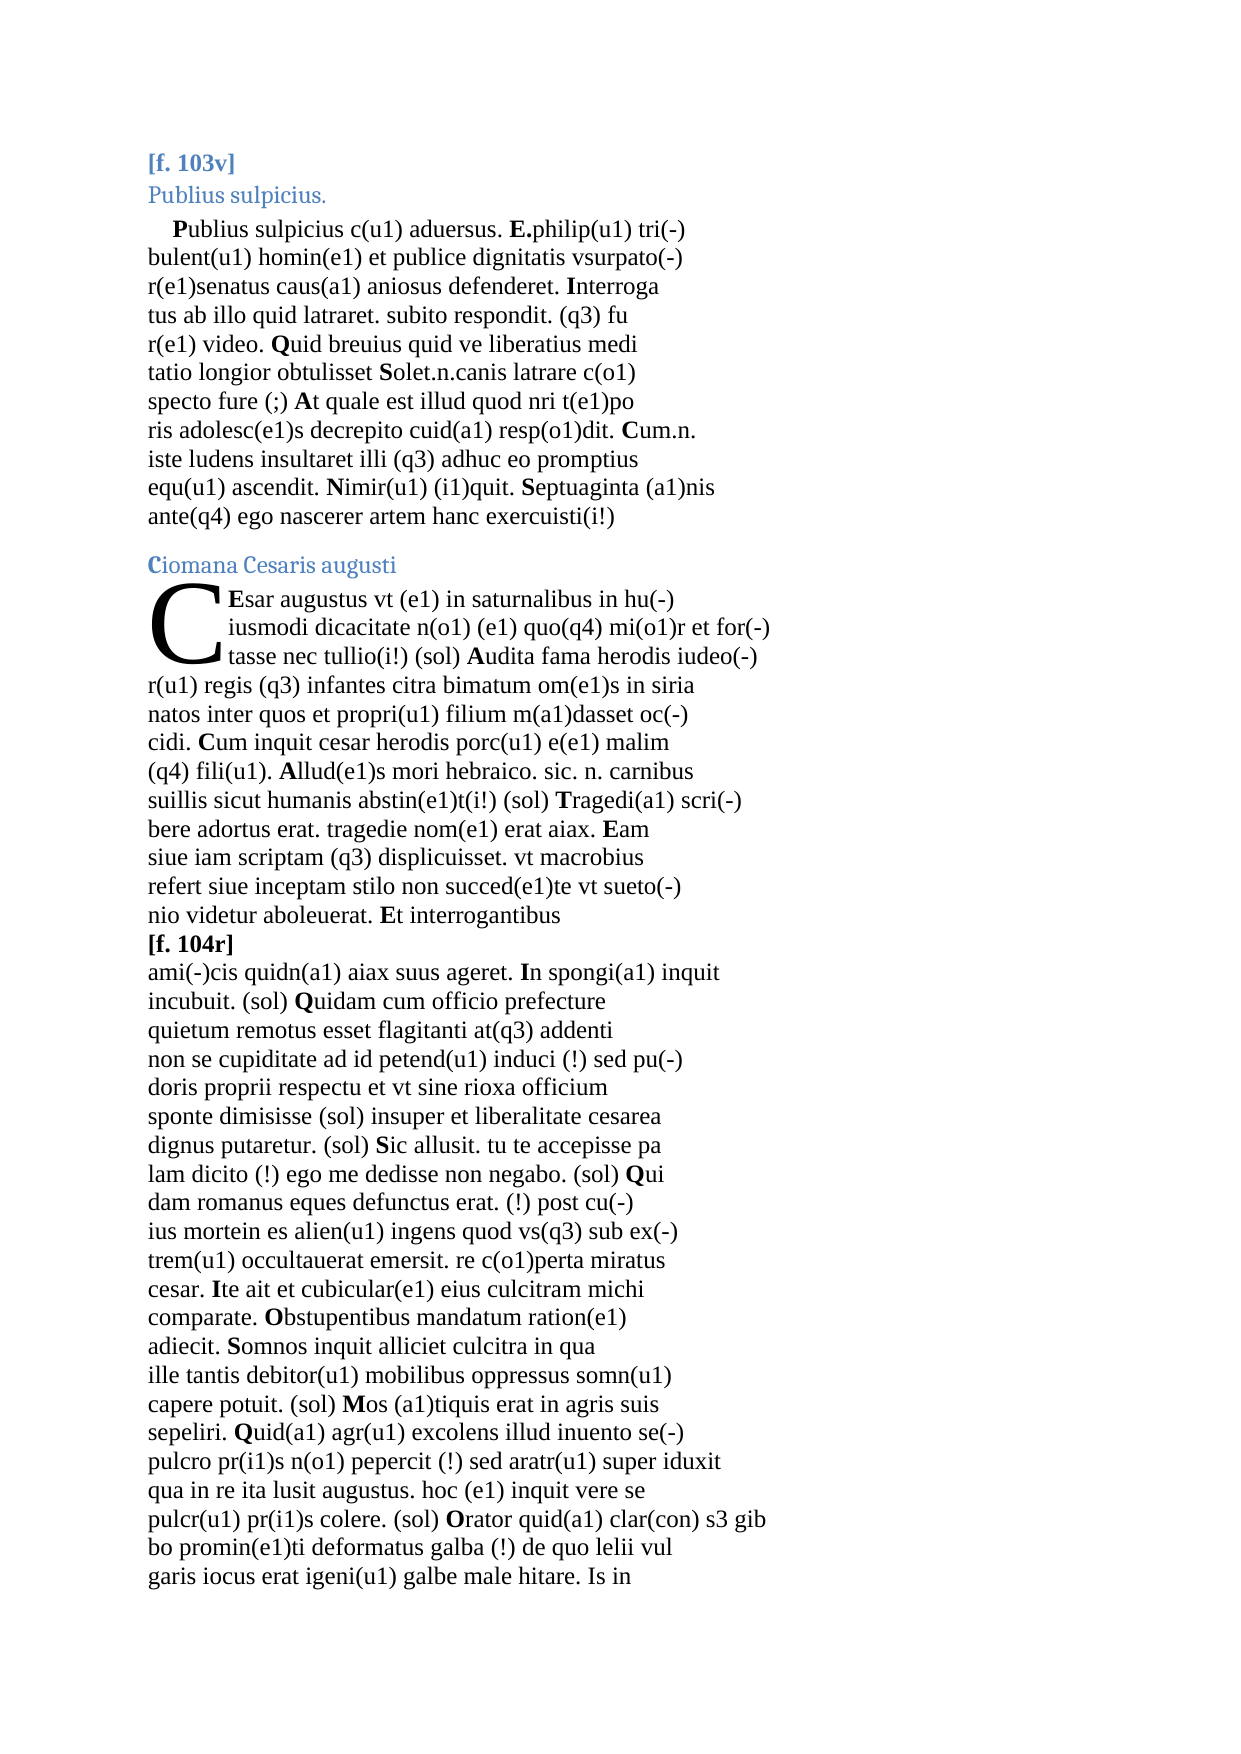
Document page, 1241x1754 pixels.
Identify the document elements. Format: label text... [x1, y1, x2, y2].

text Publius sulpicius c(u1) aduersus. E.philip(u1) tri(-) bulent(u1) homin(e1) et publice dignitatis vsurpato(-) r(e1)senatus caus(a1) aniosus defenderet. Interroga tus ab illo quid latraret. subito respondit. (q3) fu r(e1) video. Quid breuius quid ve liberatius medi tatio longior obtulisset Solet.n.canis latrare c(o1) specto fure (;) At quale est illud quod nri t(e1)po ris adolesc(e1)s decrepito cuid(a1) resp(o1)dit. Cum.n. iste ludens insultaret illi (q3) adhuc eo promptius equ(u1) ascendit. Nimir(u1) (i1)quit. Septuaginta (a1)nis ante(q4) ego nascerer artem hanc exercuisti(i!) [148, 214, 1093, 530]
subtitle [f. 103v] Publius sulpicius. [148, 148, 1093, 209]
subtitle Ciomana Cesaris augusti [148, 551, 1093, 579]
text CEsar augustus vt (e1) in saturnalibus in hu(-) iusmodi dicacitate n(o1) (e1) quo(q4) mi(o1)r et for(-) tasse nec tullio(i!) (sol) Audita fama herodis iudeo(-) r(u1) regis (q3) infantes citra bimatum om(e1)s in siria natos inter quos et propri(u1) filium m(a1)dasset oc(-) cidi. Cum inquit cesar herodis porc(u1) e(e1) malim (q4) fili(u1). Allud(e1)s mori hebraico. sic. n. carnibus suillis sicut humanis abstin(e1)t(i!) (sol) Tragedi(a1) scri(-) bere adortus erat. tragedie nom(e1) erat aiax. Eam siue iam scriptam (q3) displicuisset. vt macrobius refert siue inceptam stilo non succed(e1)te vt sueto(-) nio videtur aboleuerat. Et interrogantibus [f. 104r] ami(-)cis quidn(a1) aiax suus ageret. In spongi(a1) inquit incubuit. (sol) Quidam cum officio prefecture quietum remotus esset flagitanti at(q3) addenti non se cupiditate ad id petend(u1) induci (!) sed pu(-) doris proprii respectu et vt sine rioxa officium sponte dimisisse (sol) insuper et liberalitate cesarea dignus putaretur. (sol) Sic allusit. tu te accepisse pa lam dicito (!) ego me dedisse non negabo. (sol) Qui dam romanus eques defunctus erat. (!) post cu(-) ius mortein es alien(u1) ingens quod vs(q3) sub ex(-) trem(u1) occultauerat emersit. re c(o1)perta miratus cesar. Ite ait et cubicular(e1) eius culcitram michi comparate. Obstupentibus mandatum ration(e1) adiecit. Somnos inquit alliciet culcitra in qua ille tantis debitor(u1) mobilibus oppressus somn(u1) capere potuit. (sol) Mos (a1)tiquis erat in agris suis sepeliri. Quid(a1) agr(u1) excolens illud inuento se(-) pulcro pr(i1)s n(o1) pepercit (!) sed aratr(u1) super iduxit qua in re ita lusit augustus. hoc (e1) inquit vere se pulcr(u1) pr(i1)s colere. (sol) Orator quid(a1) clar(con) s3 gib bo promin(e1)ti deformatus galba (!) de quo lelii vul garis iocus erat igeni(u1) galbe male hitare. Is in [148, 584, 1093, 1590]
